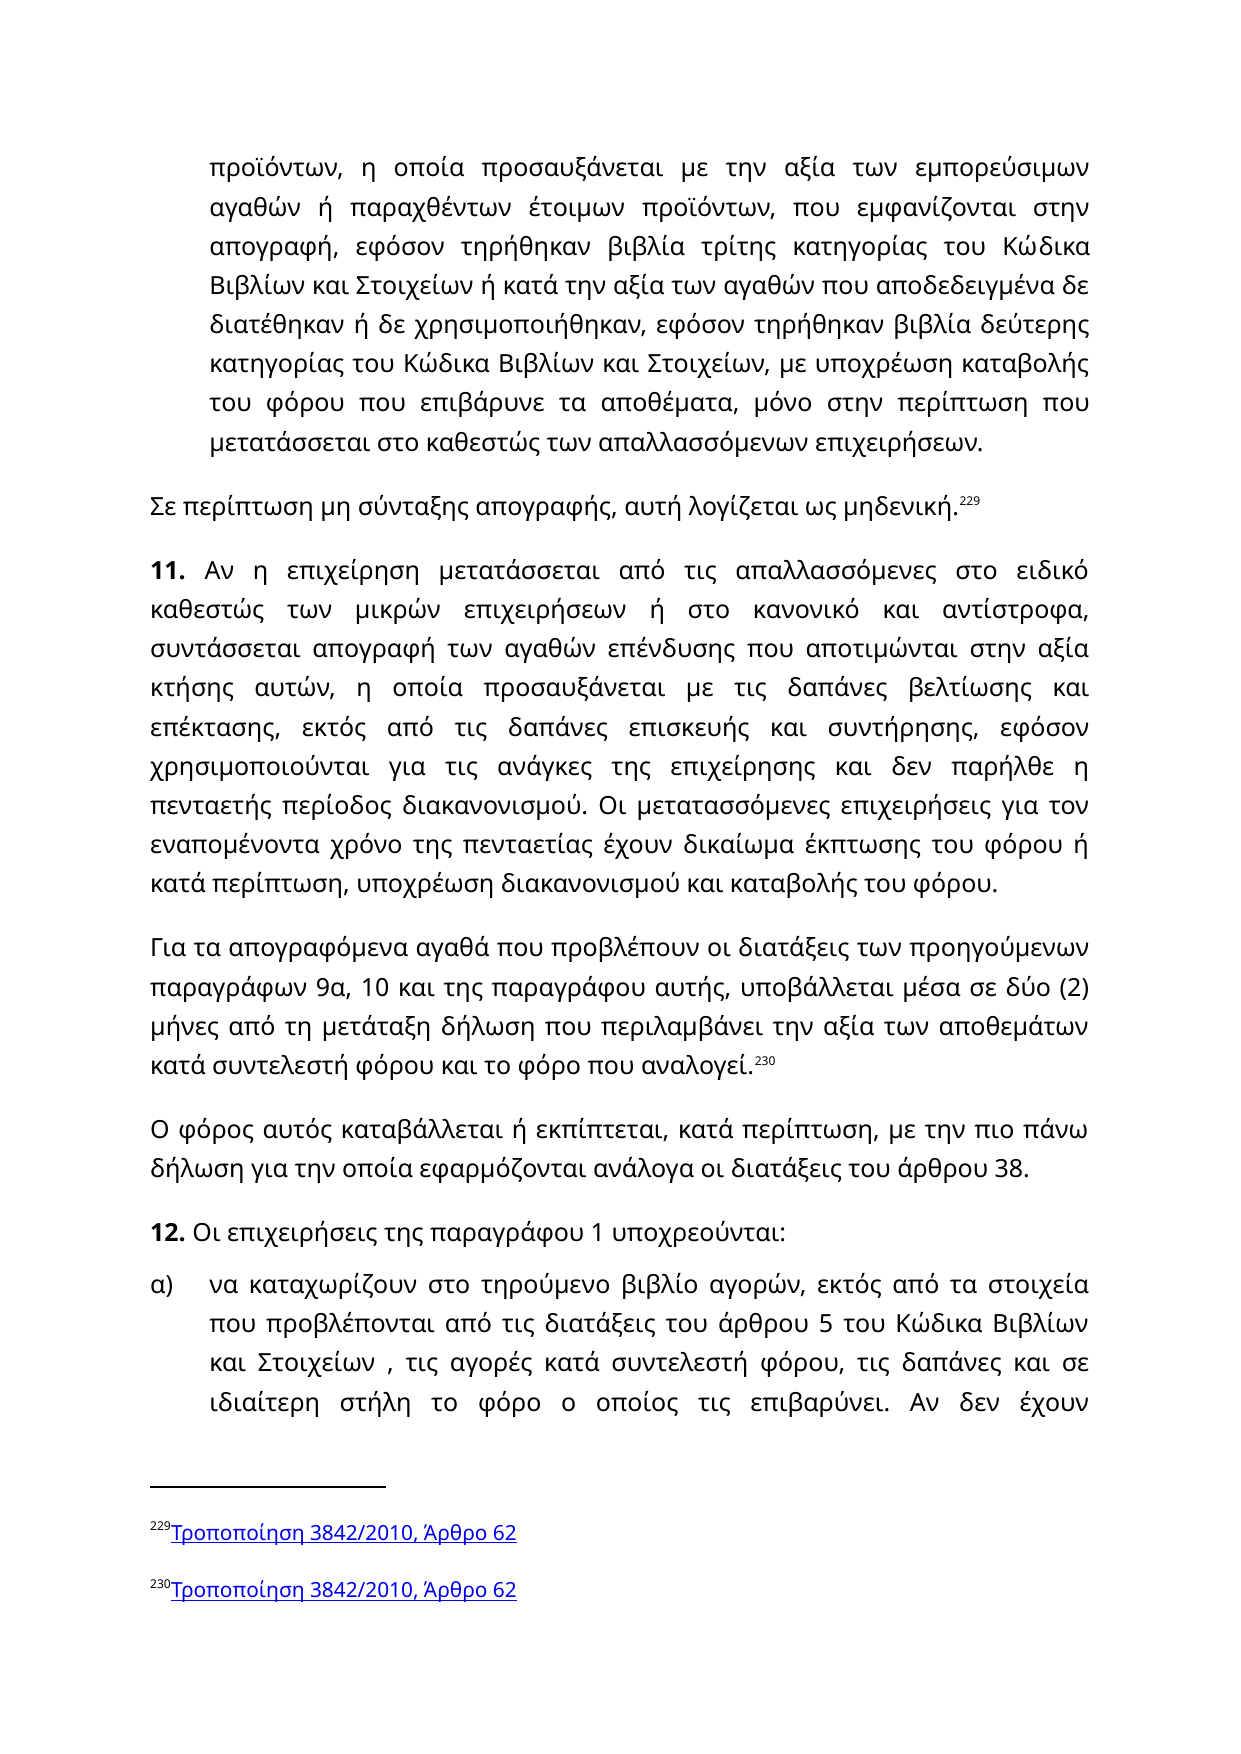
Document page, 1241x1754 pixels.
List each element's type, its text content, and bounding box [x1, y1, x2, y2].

text 11. Αν η επιχείρηση μετατάσσεται από τις απαλλασσόμενες στο ειδικό καθεστώς των μικρών επιχειρήσεων ή στο κανονικό και αντίστροφα, συντάσσεται απογραφή των αγαθών επένδυσης που αποτιμώνται στην αξία κτήσης αυτών, η οποία προσαυξάνεται με τις δαπάνες βελτίωσης και επέκτασης, εκτός από τις δαπάνες επισκευής και συντήρησης, εφόσον χρησιμοποιούνται για τις ανάγκες της επιχείρησης και δεν παρήλθε η πενταετής περίοδος διακανονισμού. Οι μετατασσόμενες επιχειρήσεις για τον εναπομένοντα χρόνο της πενταετίας έχουν δικαίωμα έκπτωσης του φόρου ή κατά περίπτωση, υποχρέωση διακανονισμού και καταβολής του φόρου. [150, 552, 1090, 900]
text Τροποποίηση 3842/2010, Άρθρο 62 [150, 1576, 1090, 1604]
text Σε περίπτωση μη σύνταξης απογραφής, αυτή λογίζεται ως μηδενική. [150, 488, 1090, 522]
list προϊόντων, η οποία προσαυξάνεται με την αξία των εμπορεύσιμων αγαθών ή παραχθέντων έτοιμων προϊόντων, που εμφανίζονται στην απογραφή, εφόσον τηρήθηκαν βιβλία τρίτης κατηγορίας του Κώ­δικα Βιβλίων και Στοιχείων ή κατά την αξία των αγαθών που αποδεδειγμένα δε διατέθηκαν ή δε χρησιμοποιήθηκαν, εφόσον τηρήθηκαν βιβλία δεύτερης κατηγορίας του Κώδικα Βιβλίων και Στοιχείων, με υποχρέωση καταβολής του φόρου που επιβάρυνε τα αποθέματα, μόνο στην περίπτωση που μετατάσσεται στο καθεστώς των απαλλασσόμενων επιχειρήσεων. [150, 150, 1090, 458]
text Ο φόρος αυτός καταβάλλεται ή εκπίπτεται, κατά περίπτωση, με την πιο πάνω δήλωση για την οποία εφαρμόζονται ανάλογα οι διατάξεις του άρθρου 38. [150, 1112, 1090, 1185]
text Για τα απογραφόμενα αγαθά που προβλέπουν οι διατάξεις των προηγούμενων παραγράφων 9α, 10 και της παραγράφου αυτής, υποβάλλεται μέσα σε δύο (2) μήνες από τη μετάταξη δήλωση που περιλαμβάνει την αξία των αποθεμάτων κατά συντελεστή φόρου και το φόρο που αναλογεί. [150, 930, 1090, 1082]
text Τροποποίηση 3842/2010, Άρθρο 62 [150, 1518, 1090, 1546]
list α) να καταχωρίζουν στο τηρούμενο βιβλίο αγορών, εκτός από τα στοιχεία που προβλέπονται από τις διατάξεις του άρθρου 5 του Κώδικα Βιβλίων και Στοιχείων , τις αγορές κατά συντελεστή φόρου, τις δαπάνες και σε ιδιαίτερη στήλη το φόρο ο οποίος τις επιβαρύνει. Αν δεν έχουν [150, 1267, 1090, 1418]
text 12. Οι επιχειρήσεις της παραγράφου 1 υποχρεούνται: [150, 1215, 1090, 1249]
